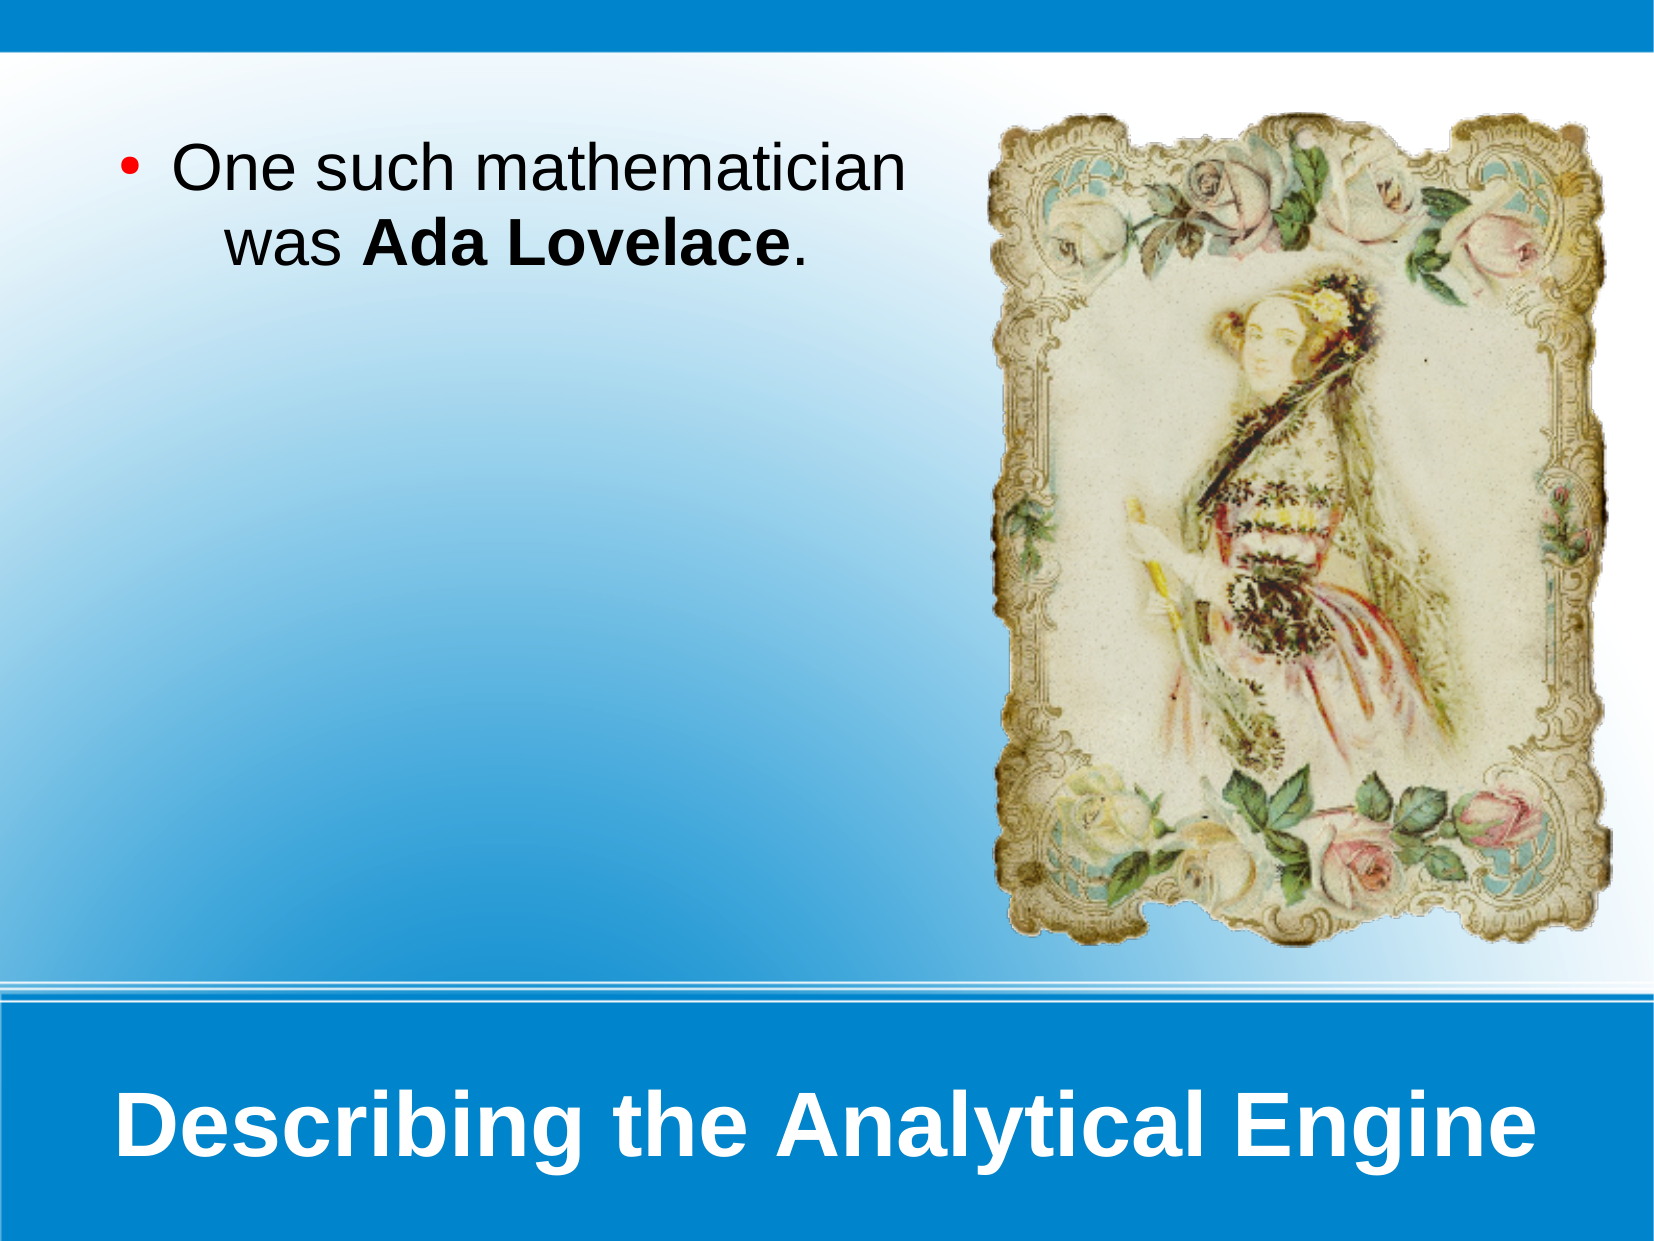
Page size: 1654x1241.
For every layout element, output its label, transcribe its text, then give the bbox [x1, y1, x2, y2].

title Describing the Analytical Engine [82, 1028, 1571, 1221]
list One such mathematician was Ada Lovelace. [82, 129, 987, 795]
picture [0, 52, 1654, 1241]
